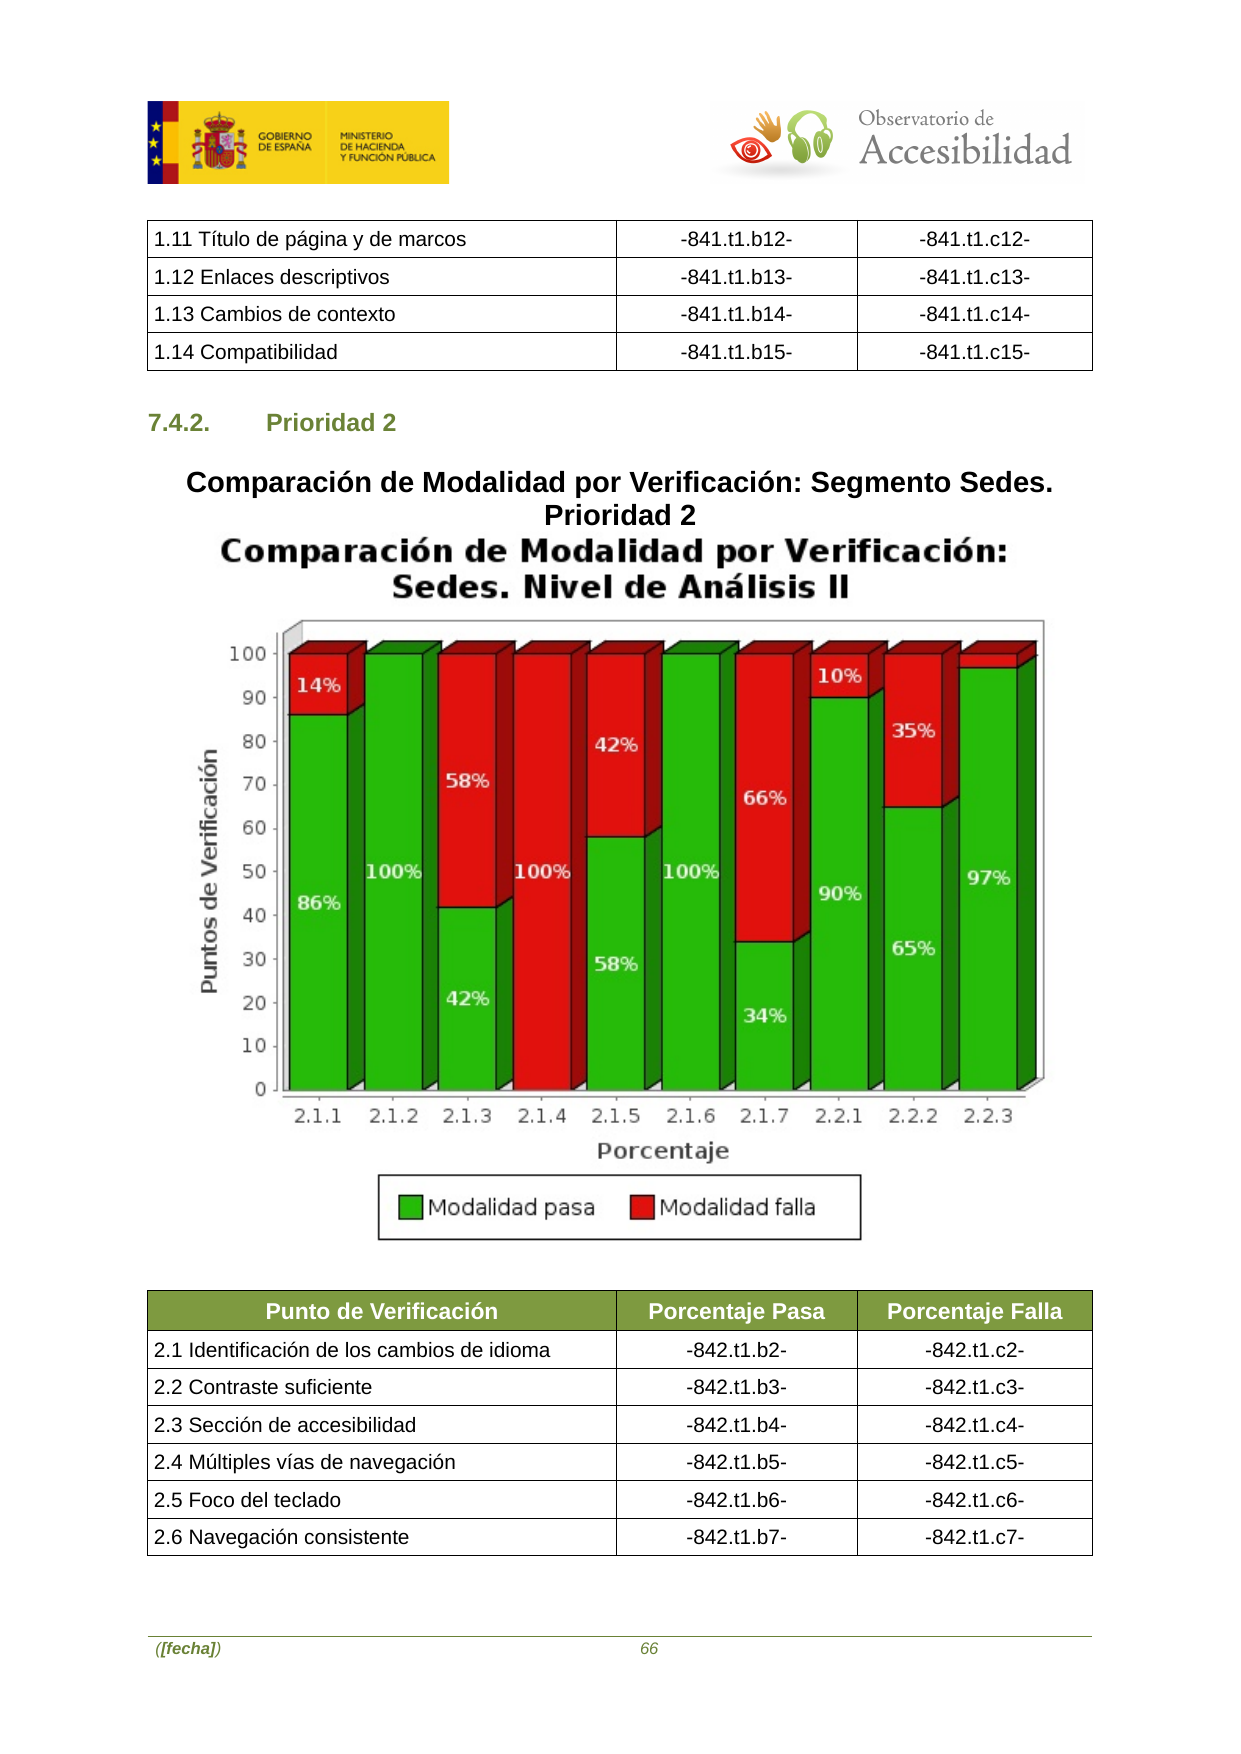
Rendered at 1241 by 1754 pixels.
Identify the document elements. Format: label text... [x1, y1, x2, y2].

table_cell -842.t1.c6- [858, 1481, 1092, 1518]
table_cell -841.t1.b12- [617, 221, 857, 257]
table_cell -841.t1.c13- [858, 258, 1092, 295]
table_cell -842.t1.c3- [858, 1369, 1092, 1405]
table_cell 1.12 Enlaces descriptivos [148, 258, 616, 295]
table_cell 1.11 Título de página y de marcos [148, 221, 616, 257]
table_header Porcentaje Falla [858, 1291, 1092, 1330]
table_cell 2.4 Múltiples vías de navegación [148, 1444, 616, 1480]
table_header Punto de Verificación [148, 1291, 616, 1330]
table_cell -842.t1.c2- [858, 1331, 1092, 1368]
table_cell -841.t1.c14- [858, 296, 1092, 332]
table_cell -842.t1.b2- [617, 1331, 857, 1368]
table_cell -842.t1.c4- [858, 1406, 1092, 1443]
table_header Porcentaje Pasa [617, 1291, 857, 1330]
table_cell -842.t1.b6- [617, 1481, 857, 1518]
picture [178, 531, 1062, 1242]
table_cell 2.5 Foco del teclado [148, 1481, 616, 1518]
picture [147, 101, 450, 184]
table_cell 2.1 Identificación de los cambios de idioma [148, 1331, 616, 1368]
table_cell -842.t1.b5- [617, 1444, 857, 1480]
table_cell 2.2 Contraste suficiente [148, 1369, 616, 1405]
picture [710, 101, 1086, 184]
table_cell -841.t1.b13- [617, 258, 857, 295]
table_cell -841.t1.c15- [858, 333, 1092, 370]
table_cell -842.t1.c7- [858, 1519, 1092, 1555]
table_cell -842.t1.b3- [617, 1369, 857, 1405]
table_cell -842.t1.b7- [617, 1519, 857, 1555]
text Comparación de Modalidad por Verificación: Segmento Sedes. Prioridad 2 [148, 465, 1092, 532]
subtitle Prioridad 2 [148, 408, 1092, 437]
table_cell -842.t1.c5- [858, 1444, 1092, 1480]
table_cell 2.6 Navegación consistente [148, 1519, 616, 1555]
table_cell -842.t1.b4- [617, 1406, 857, 1443]
table_cell 2.3 Sección de accesibilidad [148, 1406, 616, 1443]
table_cell 1.14 Compatibilidad [148, 333, 616, 370]
table_cell -841.t1.c12- [858, 221, 1092, 257]
table_cell -841.t1.b14- [617, 296, 857, 332]
table_cell 1.13 Cambios de contexto [148, 296, 616, 332]
table_cell -841.t1.b15- [617, 333, 857, 370]
